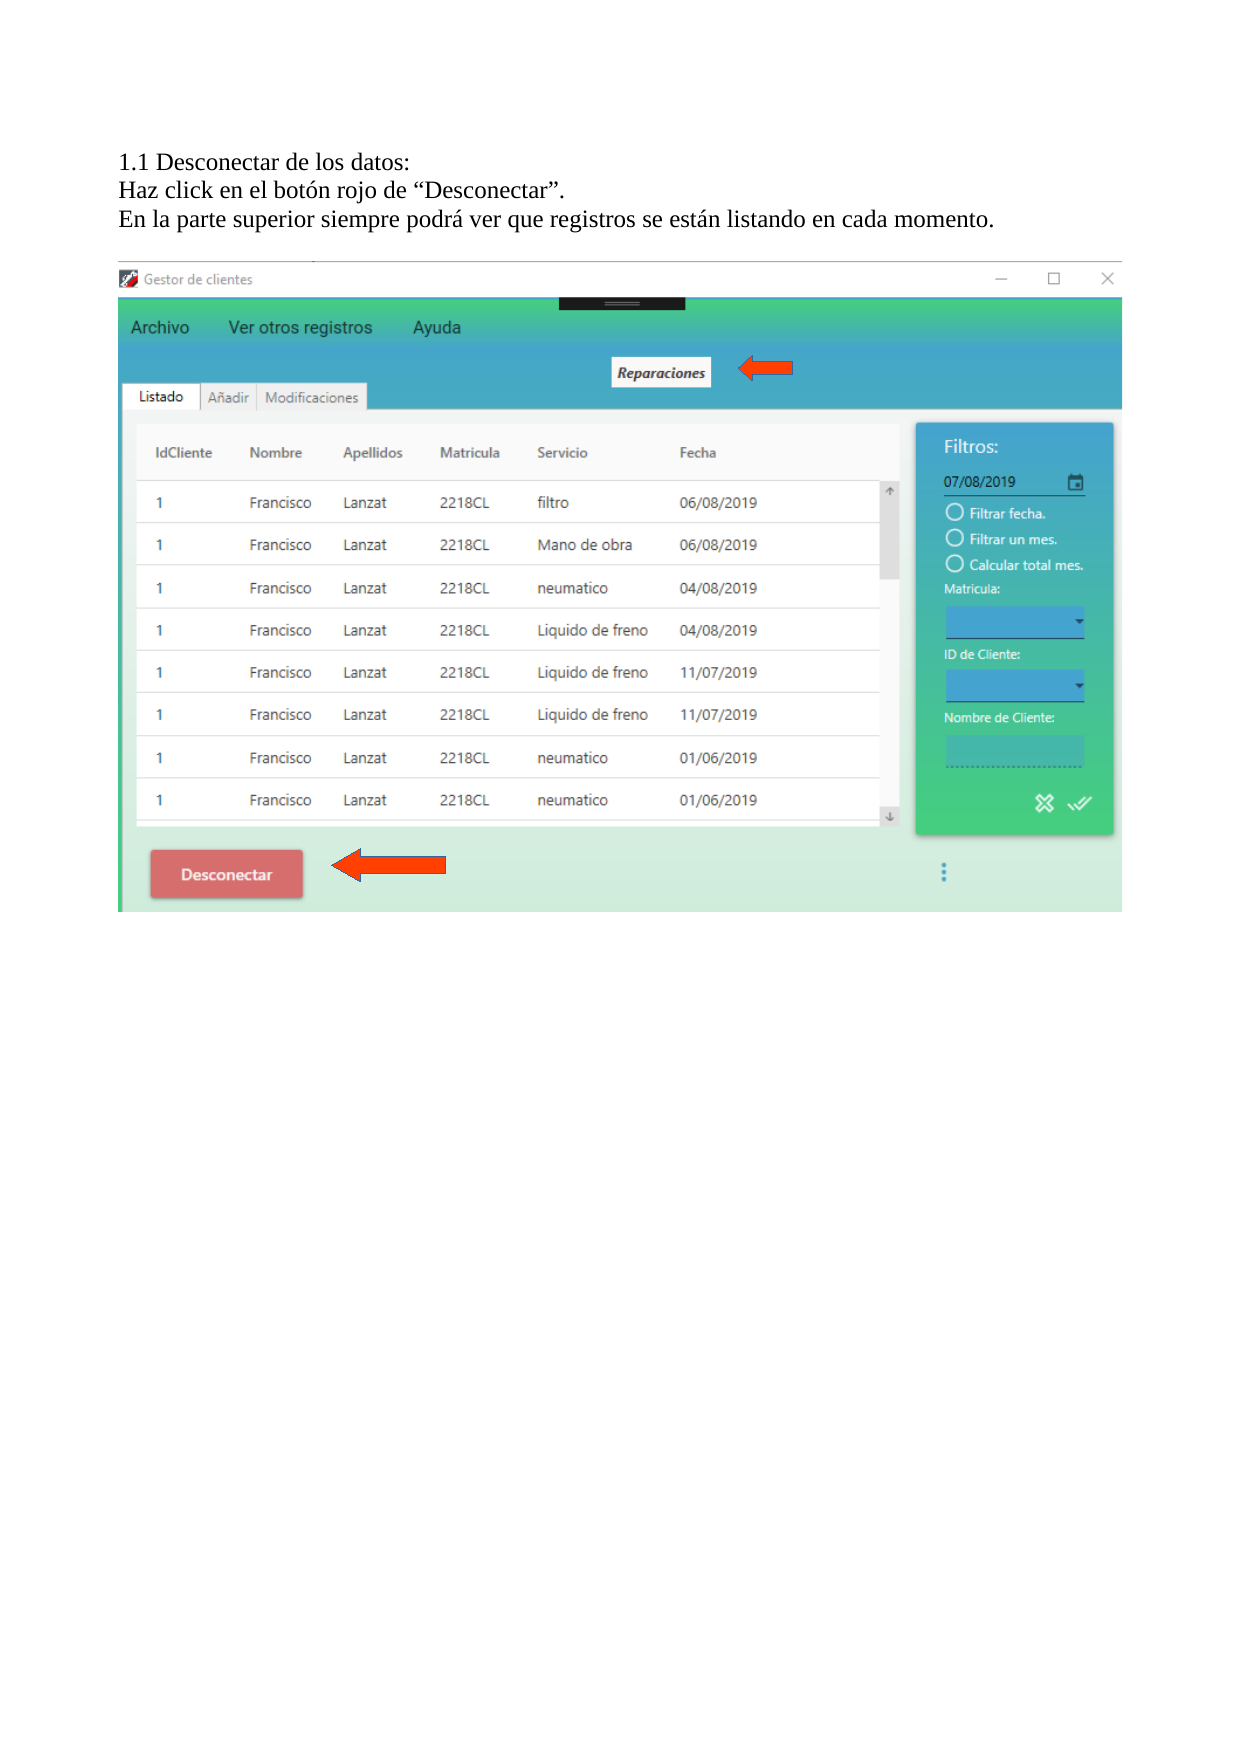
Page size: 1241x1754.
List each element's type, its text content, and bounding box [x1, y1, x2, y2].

text En la parte superior siempre podrá ver que registros se están listando en cada momento. [118, 204, 1122, 233]
text Haz click en el botón rojo de “Desconectar”. [118, 176, 1122, 204]
picture [118, 261, 1123, 912]
text 1.1 Desconectar de los datos: [118, 147, 1122, 176]
